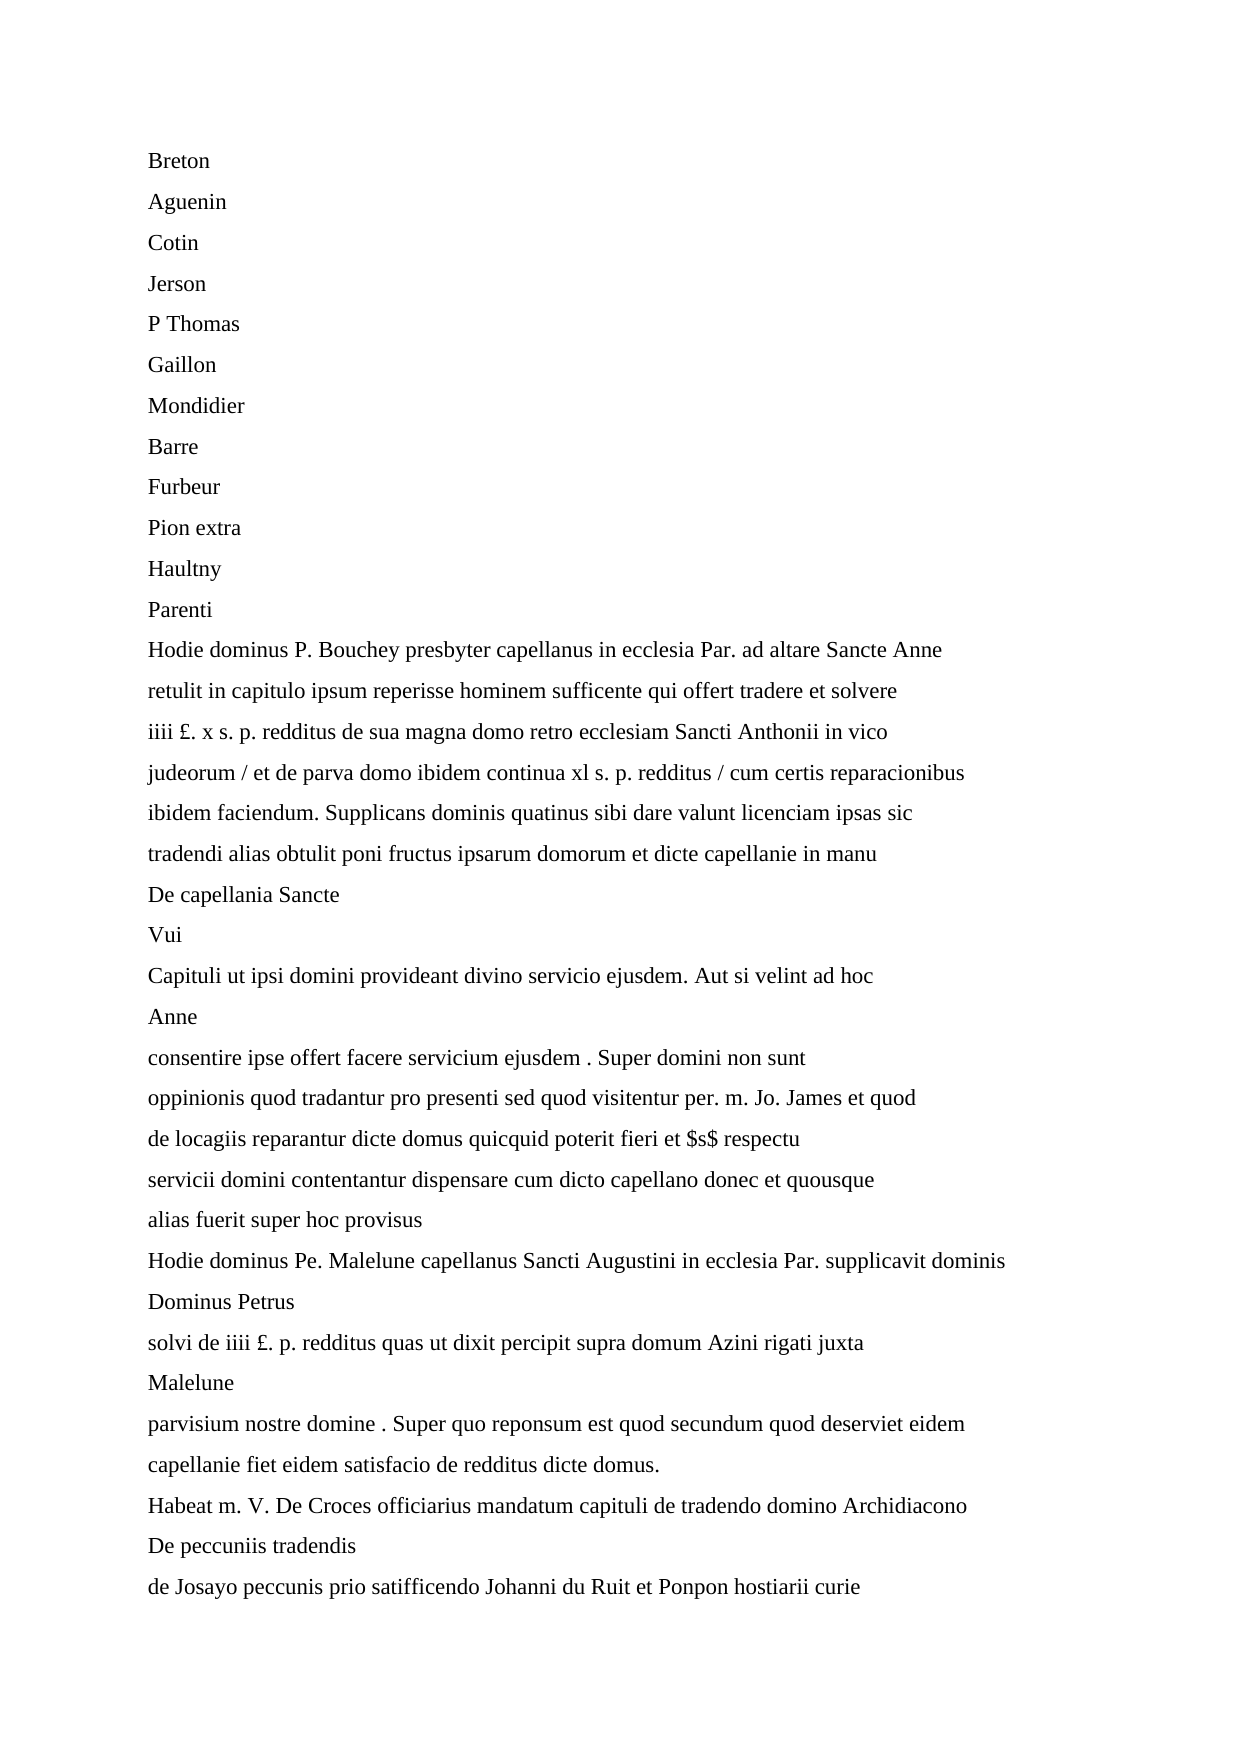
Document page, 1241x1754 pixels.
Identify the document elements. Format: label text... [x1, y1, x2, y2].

text capellanie fiet eidem satisfacio de redditus dicte domus. [148, 1451, 1093, 1477]
text iiii £. x s. p. redditus de sua magna domo retro ecclesiam Sancti Anthonii in vico [148, 718, 1093, 744]
text de Josayo peccunis prio satifficendo Johanni du Ruit et Ponpon hostiarii curie [148, 1573, 1093, 1599]
text judeorum / et de parva domo ibidem continua xl s. p. redditus / cum certis reparacionibus [148, 758, 1093, 785]
text De capellania Sancte [148, 881, 1093, 907]
text Malelune [148, 1369, 1093, 1396]
text Furbeur [148, 473, 1093, 500]
text Cotin [148, 229, 1093, 255]
text Haultny [148, 555, 1093, 581]
text servicii domini contentantur dispensare cum dicto capellano donec et quousque [148, 1166, 1093, 1192]
text Barre [148, 433, 1093, 459]
text Capituli ut ipsi domini provideant divino servicio ejusdem. Aut si velint ad hoc [148, 962, 1093, 988]
text Habeat m. V. De Croces officiarius mandatum capituli de tradendo domino Archidiacono [148, 1492, 1093, 1518]
text retulit in capitulo ipsum reperisse hominem sufficente qui offert tradere et solvere [148, 677, 1093, 703]
text Pion extra [148, 514, 1093, 541]
text Gaillon [148, 351, 1093, 378]
text Mondidier [148, 392, 1093, 418]
text parvisium nostre domine . Super quo reponsum est quod secundum quod deserviet eidem [148, 1410, 1093, 1437]
text P Thomas [148, 311, 1093, 337]
text de locagiis reparantur dicte domus quicquid poterit fieri et $s$ respectu [148, 1125, 1093, 1151]
text Jerson [148, 270, 1093, 296]
text Breton [148, 148, 1093, 174]
text Anne [148, 1003, 1093, 1029]
text ibidem faciendum. Supplicans dominis quatinus sibi dare valunt licenciam ipsas sic [148, 799, 1093, 826]
text De peccuniis tradendis [148, 1532, 1093, 1559]
text Parenti [148, 596, 1093, 622]
text tradendi alias obtulit poni fructus ipsarum domorum et dicte capellanie in manu [148, 840, 1093, 866]
text Hodie dominus Pe. Malelune capellanus Sancti Augustini in ecclesia Par. supplicavit dominis [148, 1247, 1093, 1274]
text solvi de iiii £. p. redditus quas ut dixit percipit supra domum Azini rigati juxta [148, 1329, 1093, 1355]
text Vui [148, 921, 1093, 948]
text consentire ipse offert facere servicium ejusdem . Super domini non sunt [148, 1044, 1093, 1070]
text Hodie dominus P. Bouchey presbyter capellanus in ecclesia Par. ad altare Sancte Anne [148, 636, 1093, 663]
text alias fuerit super hoc provisus [148, 1207, 1093, 1233]
text Aguenin [148, 188, 1093, 215]
text Dominus Petrus [148, 1288, 1093, 1314]
text oppinionis quod tradantur pro presenti sed quod visitentur per. m. Jo. James et quod [148, 1084, 1093, 1111]
